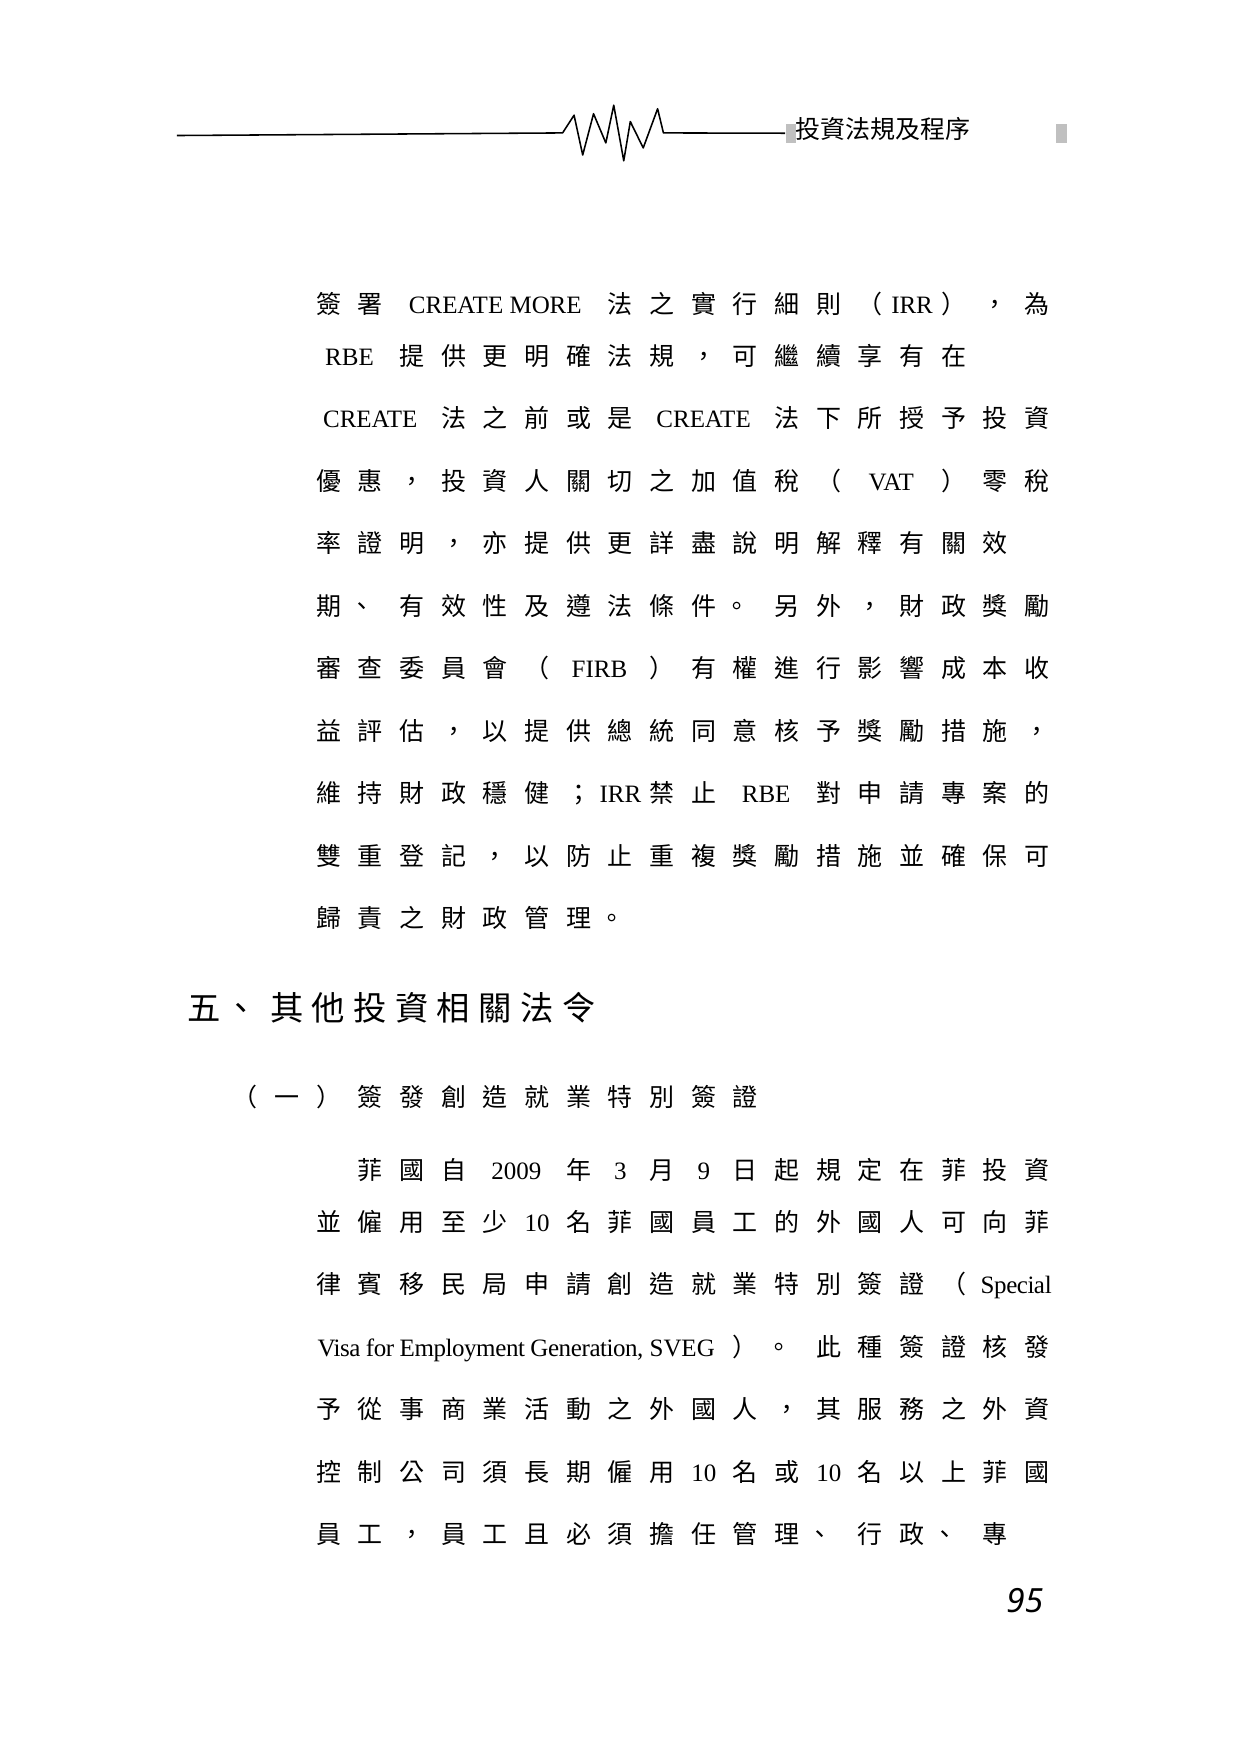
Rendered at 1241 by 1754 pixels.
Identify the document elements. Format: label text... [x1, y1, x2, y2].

text 五、其他投資相關法令 [183, 964, 1058, 1027]
text （一）簽發創造就業特別簽證 [207, 1054, 1058, 1116]
text 簽署CREATE MORE法之實行細則（IRR），為RBE提供更明確法規，可繼續享有在CREATE法之前或是CREATE法下所授予投資優惠，投資人關切之加值稅（VAT）零稅率證明，亦提供更詳盡說明解釋有關效期、有效性及遵法條件。另外，財政獎勵審查委員會（FIRB）有權進行影響成本收益評估，以提供總統同意核予獎勵措施，維持財政穩健；IRR禁止RBE對申請專案的雙重登記，以防止重複獎勵措施並確保可歸責之財政管理。 [207, 250, 1058, 938]
text 菲國自2009年3月9日起規定在菲投資並僱用至少10名菲國員工的外國人可向菲律賓移民局申請創造就業特別簽證（Special Visa for Employment Generation, SVEG）。此種簽證核發予從事商業活動之外國人，其服務之外資控制公司須長期僱用10名或10名以上菲國員工，員工且必須擔任管理、行政、專 [281, 1116, 1058, 1554]
